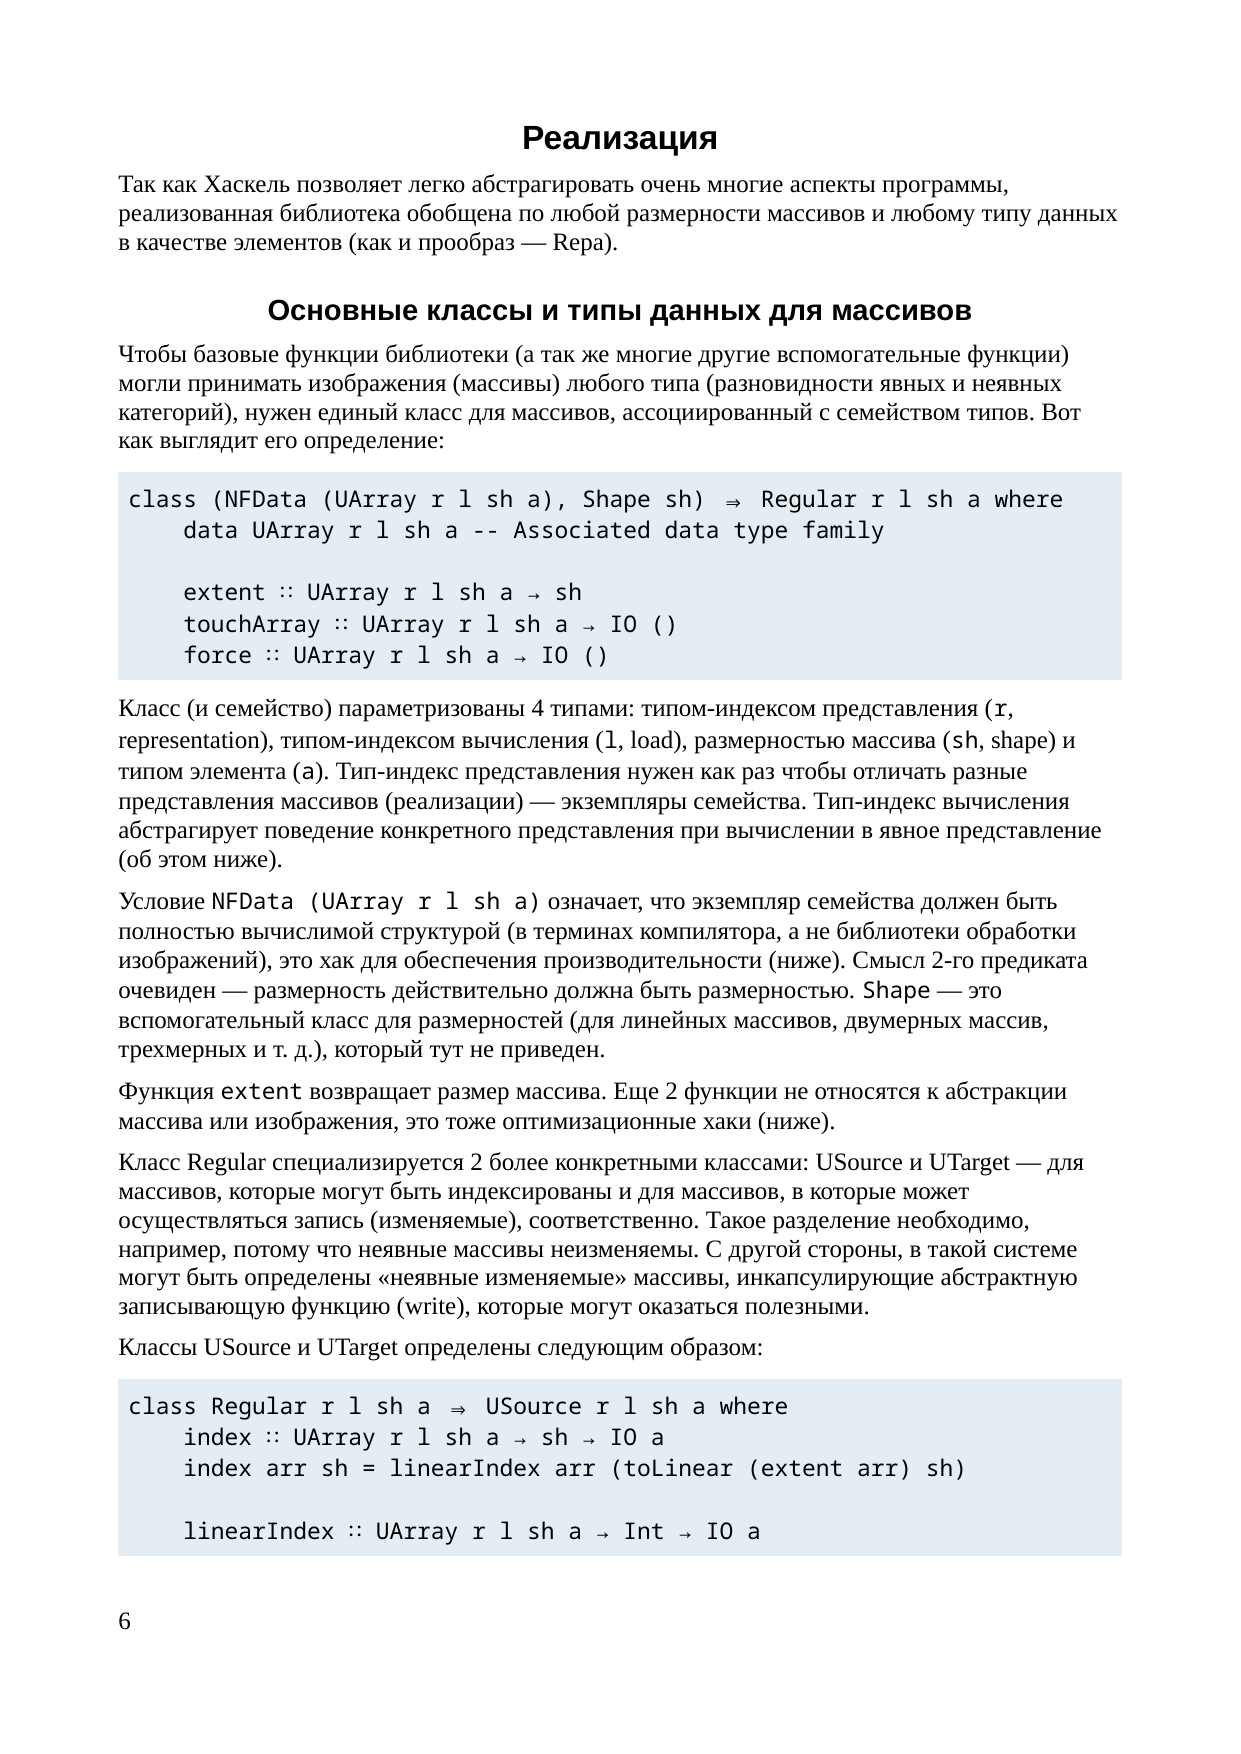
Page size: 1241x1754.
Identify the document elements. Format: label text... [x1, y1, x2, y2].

text Условие NFData (UArray r l sh a) означает, что экземпляр семейства должен быть полностью вычислимой структурой (в терминах компилятора, а не библиотеки обработки изображений), это хак для обеспечения производительности (ниже). Смысл 2-го предиката очевиден — размерность действительно должна быть размерностью. Shape — это вспомогательный класс для размерностей (для линейных массивов, двумерных массив, трехмерных и т. д.), который тут не приведен. [118, 885, 1122, 1062]
text Класс Regular специализируется 2 более конкретными классами: USource и UTarget — для массивов, которые могут быть индексированы и для массивов, в которые может осуществляться запись (изменяемые), соответственно. Такое разделение необходимо, например, потому что неявные массивы неизменяемы. С другой стороны, в такой системе могут быть определены «неявные изменяемые» массивы, инкапсулирующие абстрактную записывающую функцию (write), которые могут оказаться полезными. [118, 1147, 1122, 1320]
text Функция extent возвращает размер массива. Еще 2 функции не относятся к абстракции массива или изображения, это тоже оптимизационные хаки (ниже). [118, 1075, 1122, 1135]
text class Regular r l sh a ⇒ USource r l sh a where index ∷ UArray r l sh a → sh → IO a index arr sh = linearIndex arr (toLinear (extent arr) sh) linearIndex ∷ UArray r l sh a → Int → IO a [119, 1381, 1121, 1555]
text class (NFData (UArray r l sh a), Shape sh) ⇒ Regular r l sh a where data UArray r l sh a -- Associated data type family extent ∷ UArray r l sh a → sh touchArray ∷ UArray r l sh a → IO () force ∷ UArray r l sh a → IO () [119, 474, 1121, 679]
text Чтобы базовые функции библиотеки (а так же многие другие вспомогательные функции) могли принимать изображения (массивы) любого типа (разновидности явных и неявных категорий), нужен единый класс для массивов, ассоциированный с семейством типов. Вот как выглядит его определение: [118, 339, 1122, 454]
subtitle Основные классы и типы данных для массивов [118, 293, 1122, 327]
text Классы USource и UTarget определены следующим образом: [118, 1332, 1122, 1361]
text Так как Хаскель позволяет легко абстрагировать очень многие аспекты программы, реализованная библиотека обобщена по любой размерности массивов и любому типу данных в качестве элементов (как и прообраз — Repa). [118, 169, 1122, 256]
subtitle Реализация [118, 118, 1122, 157]
text Класс (и семейство) параметризованы 4 типами: типом-индексом представления (r, representation), типом-индексом вычисления (l, load), размерностью массива (sh, shape) и типом элемента (a). Тип-индекс представления нужен как раз чтобы отличать разные представления массивов (реализации) — экземпляры семейства. Тип-индекс вычисления абстрагирует поведение конкретного представления при вычислении в явное представление (об этом ниже). [118, 692, 1122, 872]
